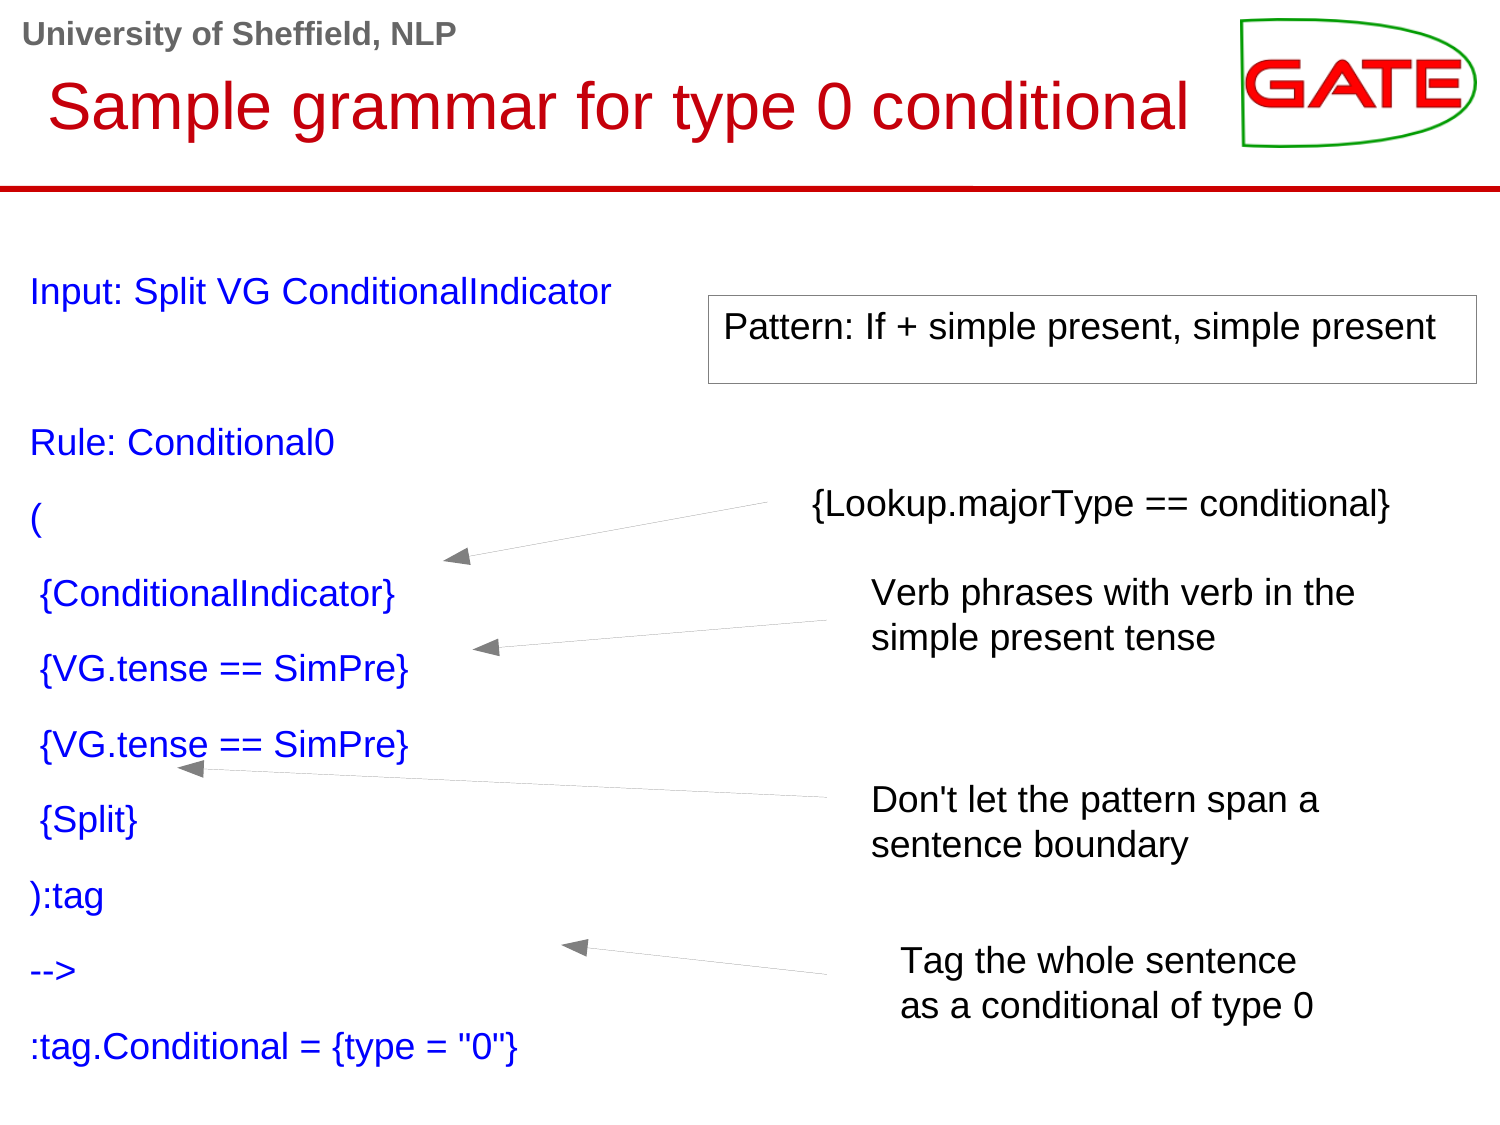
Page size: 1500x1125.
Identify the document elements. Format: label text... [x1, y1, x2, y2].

list Input: Split VG ConditionalIndicator Rule: Conditional0 ( {ConditionalIndicator} {VG.tense == SimPre} {VG.tense == SimPre} {Split} ):tag --> :tag.Conditional = {type = "0"} [29, 265, 1477, 1075]
list Input: Split VG ConditionalIndicator Rule: Conditional0 ( {ConditionalIndicator} {VG.tense == SimPre} {VG.tense == SimPre} {Split} ):tag --> :tag.Conditional = {type = "0"} [709, 296, 1476, 383]
text_box Pattern: If + simple present, simple present [709, 296, 1452, 355]
text_box Verb phrases with verb in the simple present tense [856, 561, 1477, 739]
text_box Tag the whole sentence as a conditional of type 0 [885, 928, 1359, 1034]
text_box {Lookup.majorType == conditional} [797, 471, 1405, 532]
title Sample grammar for type 0 conditional [47, 47, 1267, 168]
picture [1240, 18, 1477, 148]
text_box Don't let the pattern span a sentence boundary [856, 767, 1418, 873]
